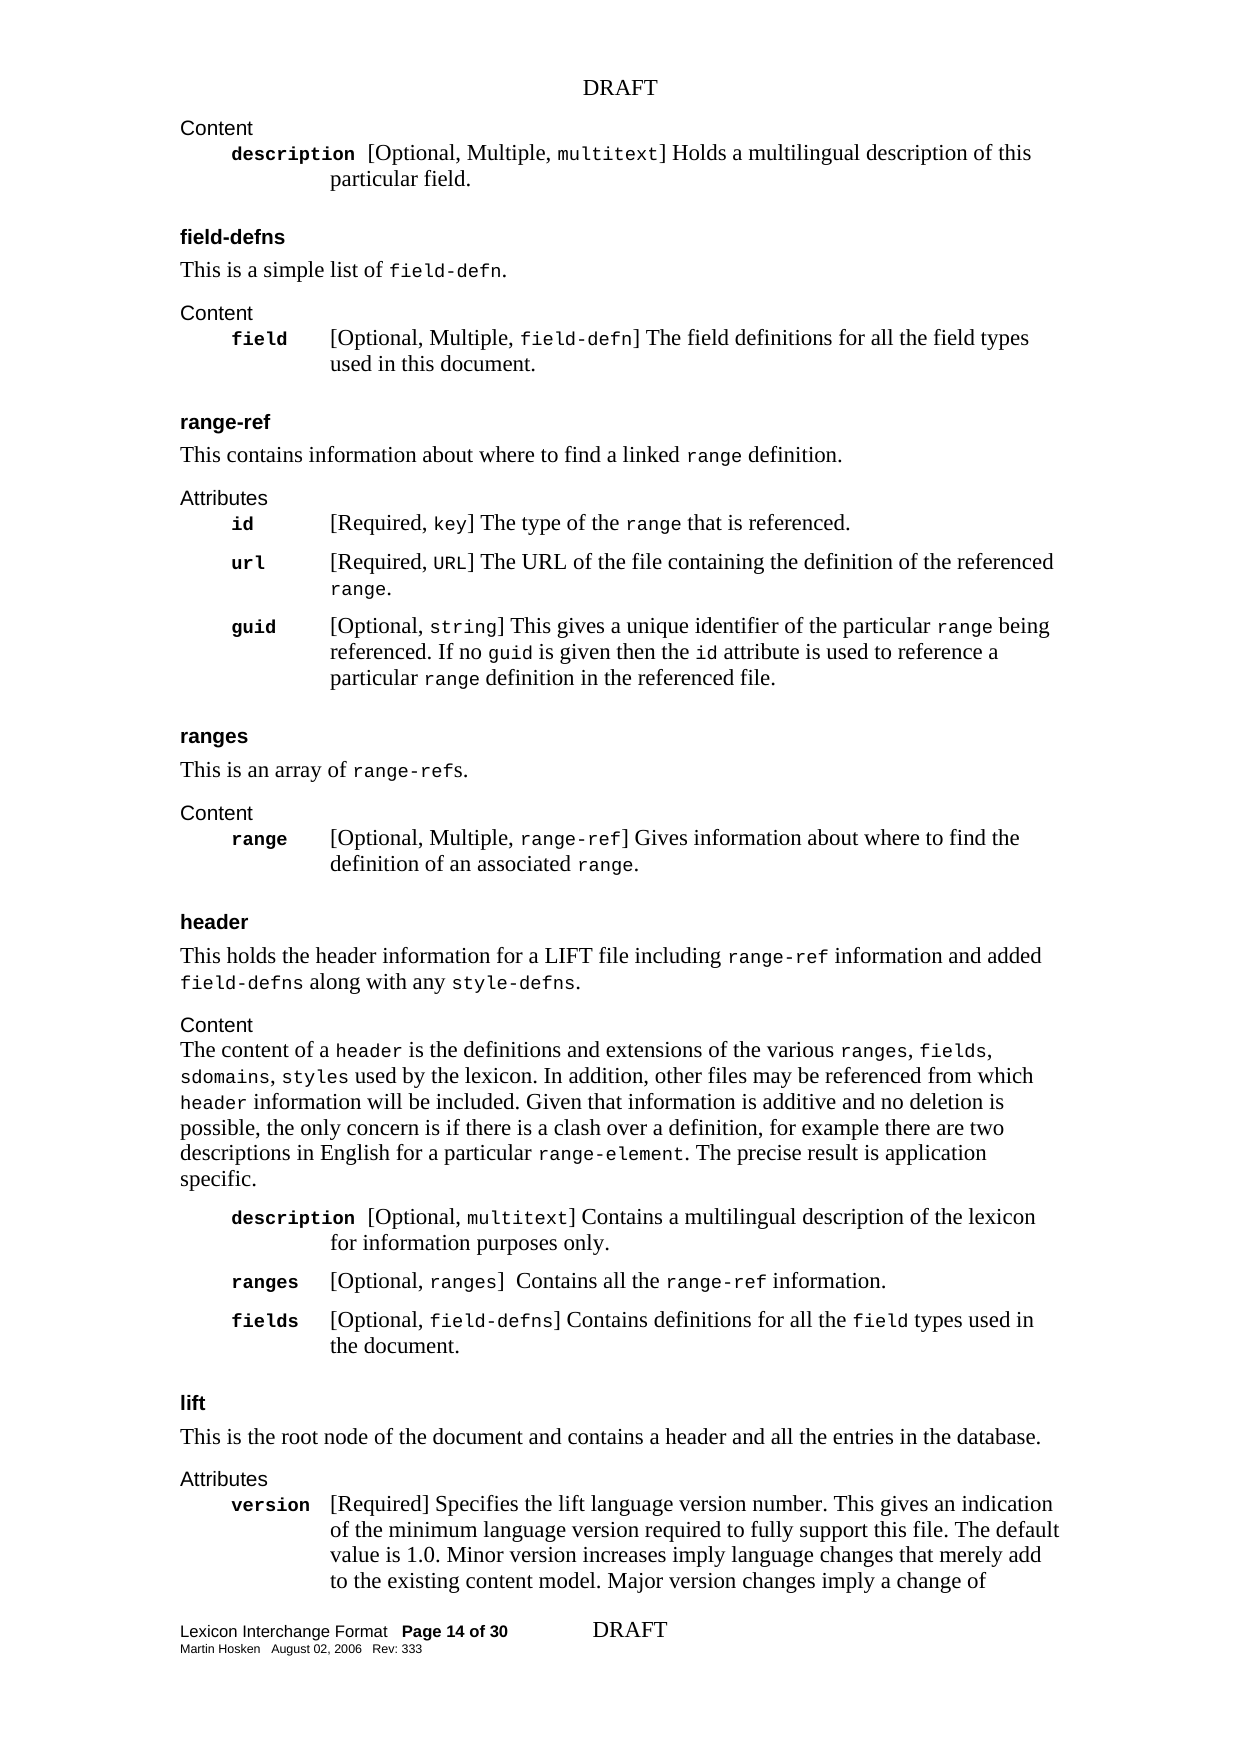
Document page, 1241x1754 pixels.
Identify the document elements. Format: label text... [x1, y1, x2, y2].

text This is a simple list of field-defn. [180, 257, 1061, 283]
text This is an array of range-refs. [180, 757, 1061, 783]
text ranges [Optional, ranges] Contains all the range-ref information. [231, 1268, 1061, 1294]
subtitle Content [180, 302, 1061, 325]
text url [Required, URL] The URL of the file containing the definition of the referenced range. [231, 549, 1061, 601]
text version [Required] Specifies the lift language version number. This gives an indication of the minimum language version required to fully support this file. The default value is 1.0. Minor version increases imply language changes that merely add to the existing content model. Major version changes imply a change of [231, 1491, 1061, 1593]
subtitle ranges [180, 725, 1061, 748]
text This is the root node of the document and contains a header and all the entries in the database. [180, 1424, 1061, 1449]
subtitle field-defns [180, 225, 1061, 248]
subtitle header [180, 911, 1061, 934]
text fields [Optional, field-defns] Contains definitions for all the field types used in the document. [231, 1307, 1061, 1358]
subtitle Attributes [180, 487, 1061, 510]
text description [Optional, Multiple, multitext] Holds a multilingual description of this particular field. [231, 140, 1061, 192]
text description [Optional, multitext] Contains a multilingual description of the lexicon for information purposes only. [231, 1204, 1061, 1256]
subtitle lift [180, 1392, 1061, 1415]
subtitle Content [180, 117, 1061, 140]
text field [Optional, Multiple, field-defn] The field definitions for all the field types used in this document. [231, 325, 1061, 377]
text range [Optional, Multiple, range-ref] Gives information about where to find the definition of an associated range. [231, 825, 1061, 877]
text The content of a header is the definitions and extensions of the various ranges, fields, sdomains, styles used by the lexicon. In addition, other files may be referenced from which header information will be included. Given that information is additive and no deletion is possible, the only concern is if there is a clash over a definition, for example there are two descriptions in English for a particular range-element. The precise result is application specific. [180, 1037, 1061, 1192]
subtitle Attributes [180, 1468, 1061, 1491]
text This contains information about where to find a linked range definition. [180, 442, 1061, 468]
subtitle range-ref [180, 410, 1061, 433]
text id [Required, key] The type of the range that is referenced. [231, 510, 1061, 536]
subtitle Content [180, 802, 1061, 825]
text This holds the header information for a LIFT file including range-ref information and added field-defns along with any style-defns. [180, 943, 1061, 995]
subtitle Content [180, 1013, 1061, 1037]
text guid [Optional, string] This gives a unique identifier of the particular range being referenced. If no guid is given then the id attribute is used to reference a particular range definition in the referenced file. [231, 613, 1061, 691]
